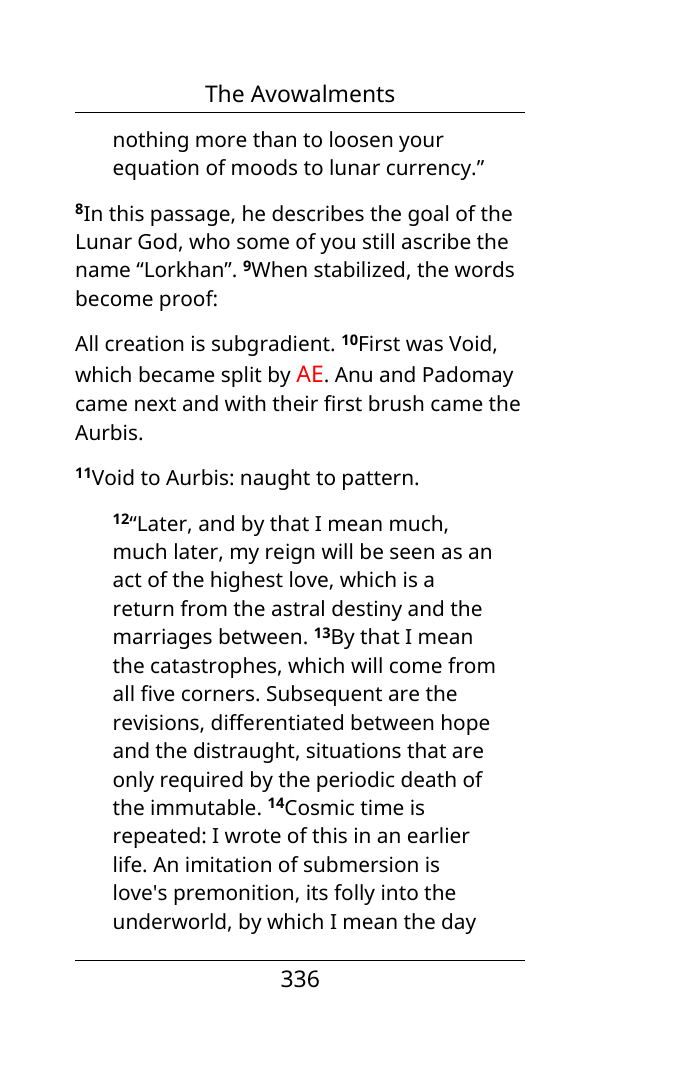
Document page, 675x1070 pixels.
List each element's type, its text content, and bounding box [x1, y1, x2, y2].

text 12“Later, and by that I mean much, much later, my reign will be seen as an act of the highest love, which is a return from the astral destiny and the marriages between. 13By that I mean the catastrophes, which will come from all five corners. Subsequent are the revisions, differentiated between hope and the distraught, situations that are only required by the periodic death of the immutable. 14Cosmic time is repeated: I wrote of this in an earlier life. An imitation of submersion is love's premonition, its folly into the underworld, by which I mean the day [112, 509, 497, 935]
text 11Void to Aurbis: naught to pattern. [75, 463, 525, 492]
text All creation is subgradient. 10First was Void, which became split by AE. Anu and Padomay came next and with their first brush came the Aurbis. [75, 329, 525, 446]
text 8In this passage, he describes the goal of the Lunar God, who some of you still ascribe the name “Lorkhan”. 9When stabilized, the words become proof: [75, 199, 525, 312]
text nothing more than to loosen your equation of moods to lunar currency.” [112, 125, 487, 182]
